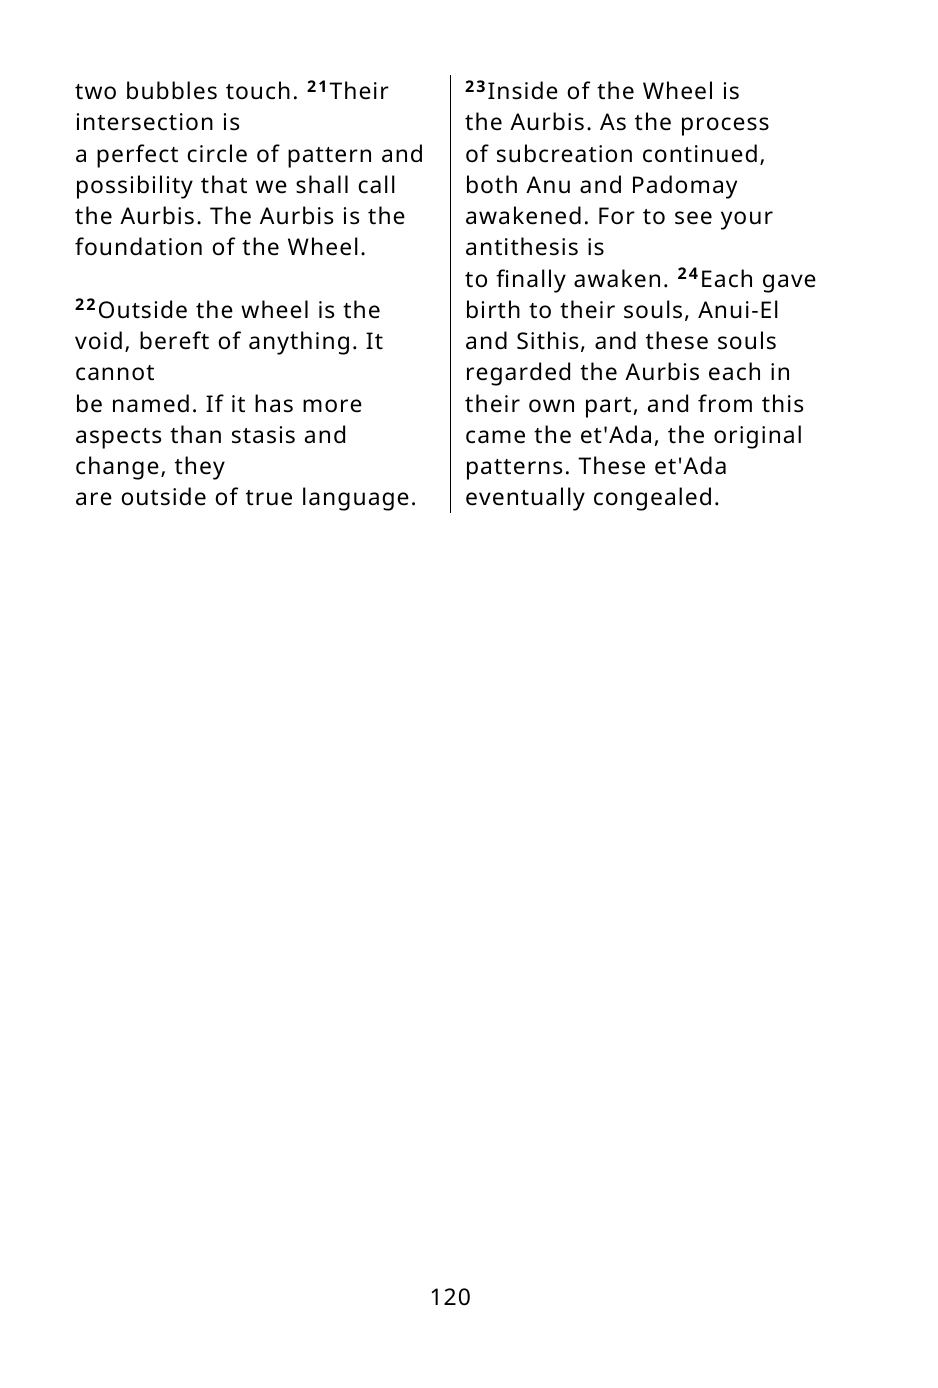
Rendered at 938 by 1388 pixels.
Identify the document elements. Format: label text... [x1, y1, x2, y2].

text two bubbles touch. 21Their intersection is a perfect circle of pattern and possibility that we shall call the Aurbis. The Aurbis is the foundation of the Wheel. [75, 75, 435, 262]
text 23Inside of the Wheel is the Aurbis. As the process of subcreation continued, both Anu and Padomay awakened. For to see your antithesis is to finally awaken. 24Each gave birth to their souls, Anui-El and Sithis, and these souls regarded the Aurbis each in their own part, and from this came the et'Ada, the original patterns. These et'Ada eventually congealed. [465, 75, 825, 512]
text 22Outside the wheel is the void, bereft of anything. It cannot be named. If it has more aspects than stasis and change, they are outside of true language. [75, 294, 435, 512]
